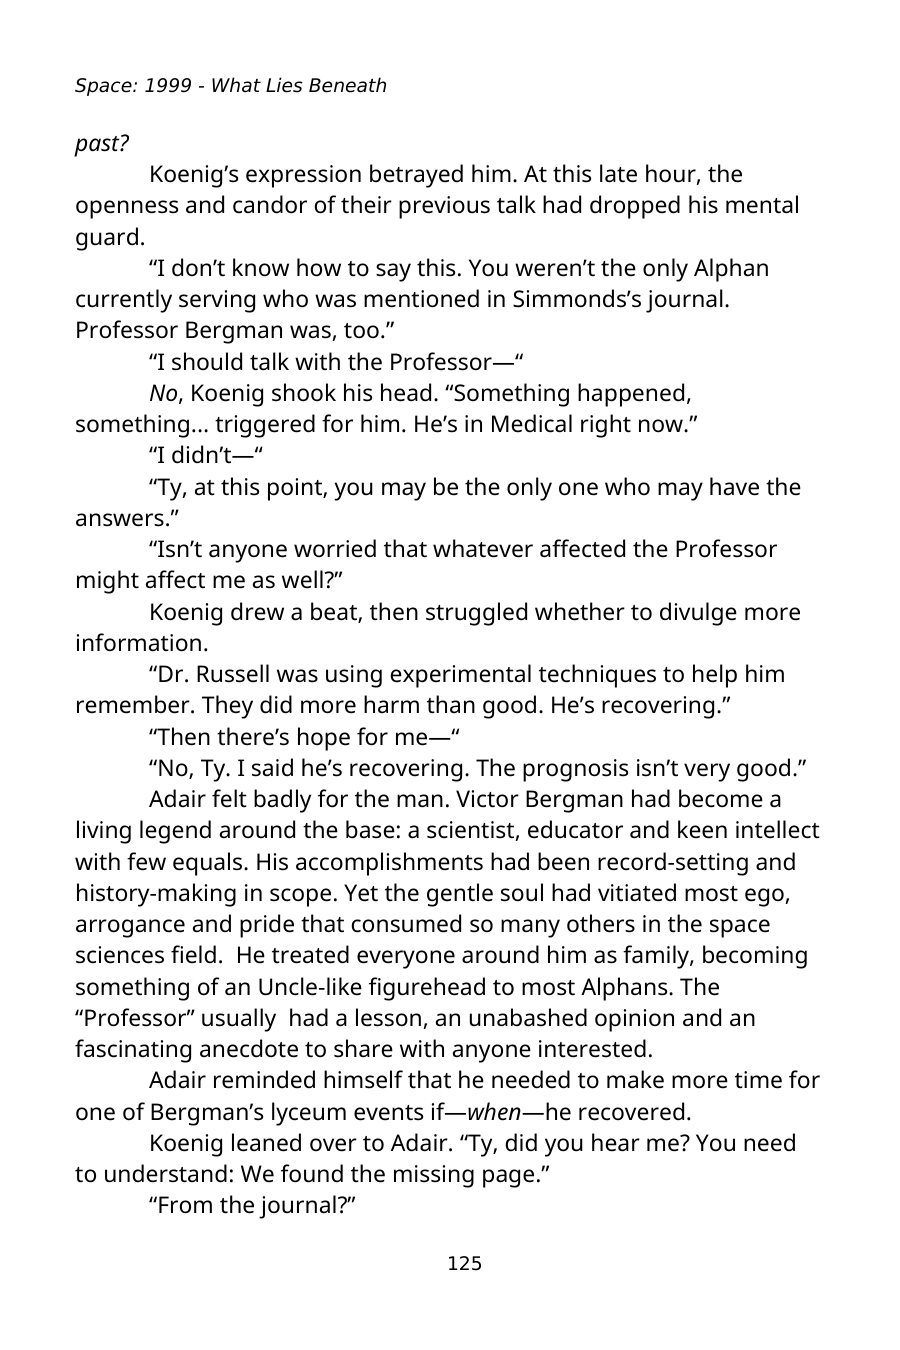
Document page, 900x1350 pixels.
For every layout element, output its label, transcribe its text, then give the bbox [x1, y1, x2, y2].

text Adair felt badly for the man. Victor Bergman had become a living legend around the base: a scientist, educator and keen intellect with few equals. His accomplishments had been record-setting and history-making in scope. Yet the gentle soul had vitiated most ego, arrogance and pride that consumed so many others in the space sciences field. He treated everyone around him as family, becoming something of an Uncle-like figurehead to most Alphans. The “Professor” usually had a lesson, an unabashed opinion and an fascinating anecdote to share with anyone interested. [75, 783, 825, 1064]
text Koenig leaned over to Adair. “Ty, did you hear me? You need to understand: We found the missing page.” [75, 1127, 825, 1189]
text No, Koenig shook his head. “Something happened, something... triggered for him. He’s in Medical right now.” [75, 377, 825, 439]
text “Ty, at this point, you may be the only one who may have the answers.” [75, 471, 825, 533]
text past? [75, 127, 825, 158]
text “I should talk with the Professor—“ [75, 346, 825, 377]
text “No, Ty. I said he’s recovering. The prognosis isn’t very good.” [75, 752, 825, 783]
text “Isn’t anyone worried that whatever affected the Professor might affect me as well?” [75, 533, 825, 596]
text “Dr. Russell was using experimental techniques to help him remember. They did more harm than good. He’s recovering.” [75, 658, 825, 721]
text “I don’t know how to say this. You weren’t the only Alphan currently serving who was mentioned in Simmonds’s journal. Professor Bergman was, too.” [75, 252, 825, 346]
text “I didn’t—“ [75, 439, 825, 471]
text “Then there’s hope for me—“ [75, 721, 825, 752]
text Adair reminded himself that he needed to make more time for one of Bergman’s lyceum events if—when—he recovered. [75, 1064, 825, 1127]
text Koenig drew a beat, then struggled whether to divulge more information. [75, 596, 825, 658]
text “From the journal?” [75, 1189, 825, 1221]
text Koenig’s expression betrayed him. At this late hour, the openness and candor of their previous talk had dropped his mental guard. [75, 158, 825, 252]
